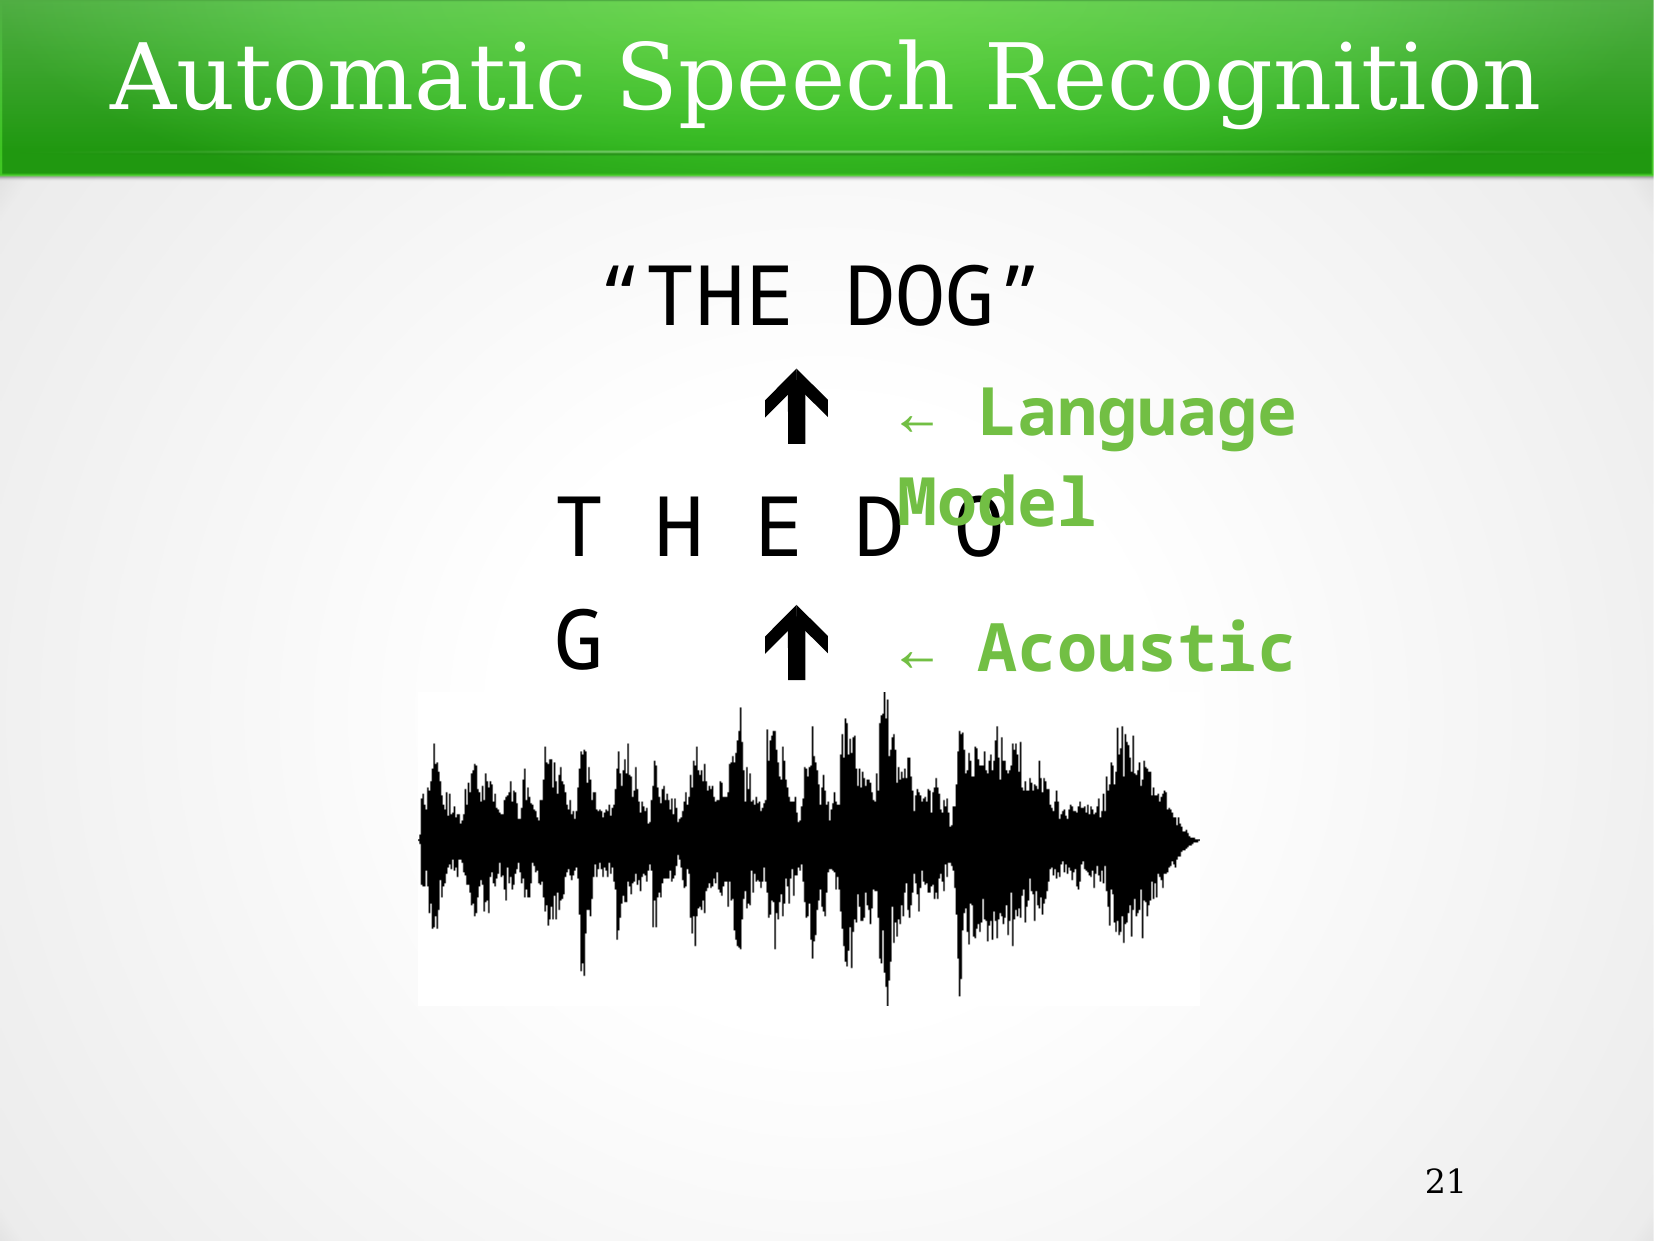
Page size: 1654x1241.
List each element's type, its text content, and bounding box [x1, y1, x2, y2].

picture [0, 0, 1654, 1241]
text_box ← Acoustic Model [883, 592, 1484, 922]
text_box T H E D O G [539, 459, 883, 586]
text_box ← Language Model [882, 356, 1484, 684]
text_box “THE DOG” [580, 229, 1121, 356]
title Automatic Speech Recognition [82, 11, 1571, 154]
